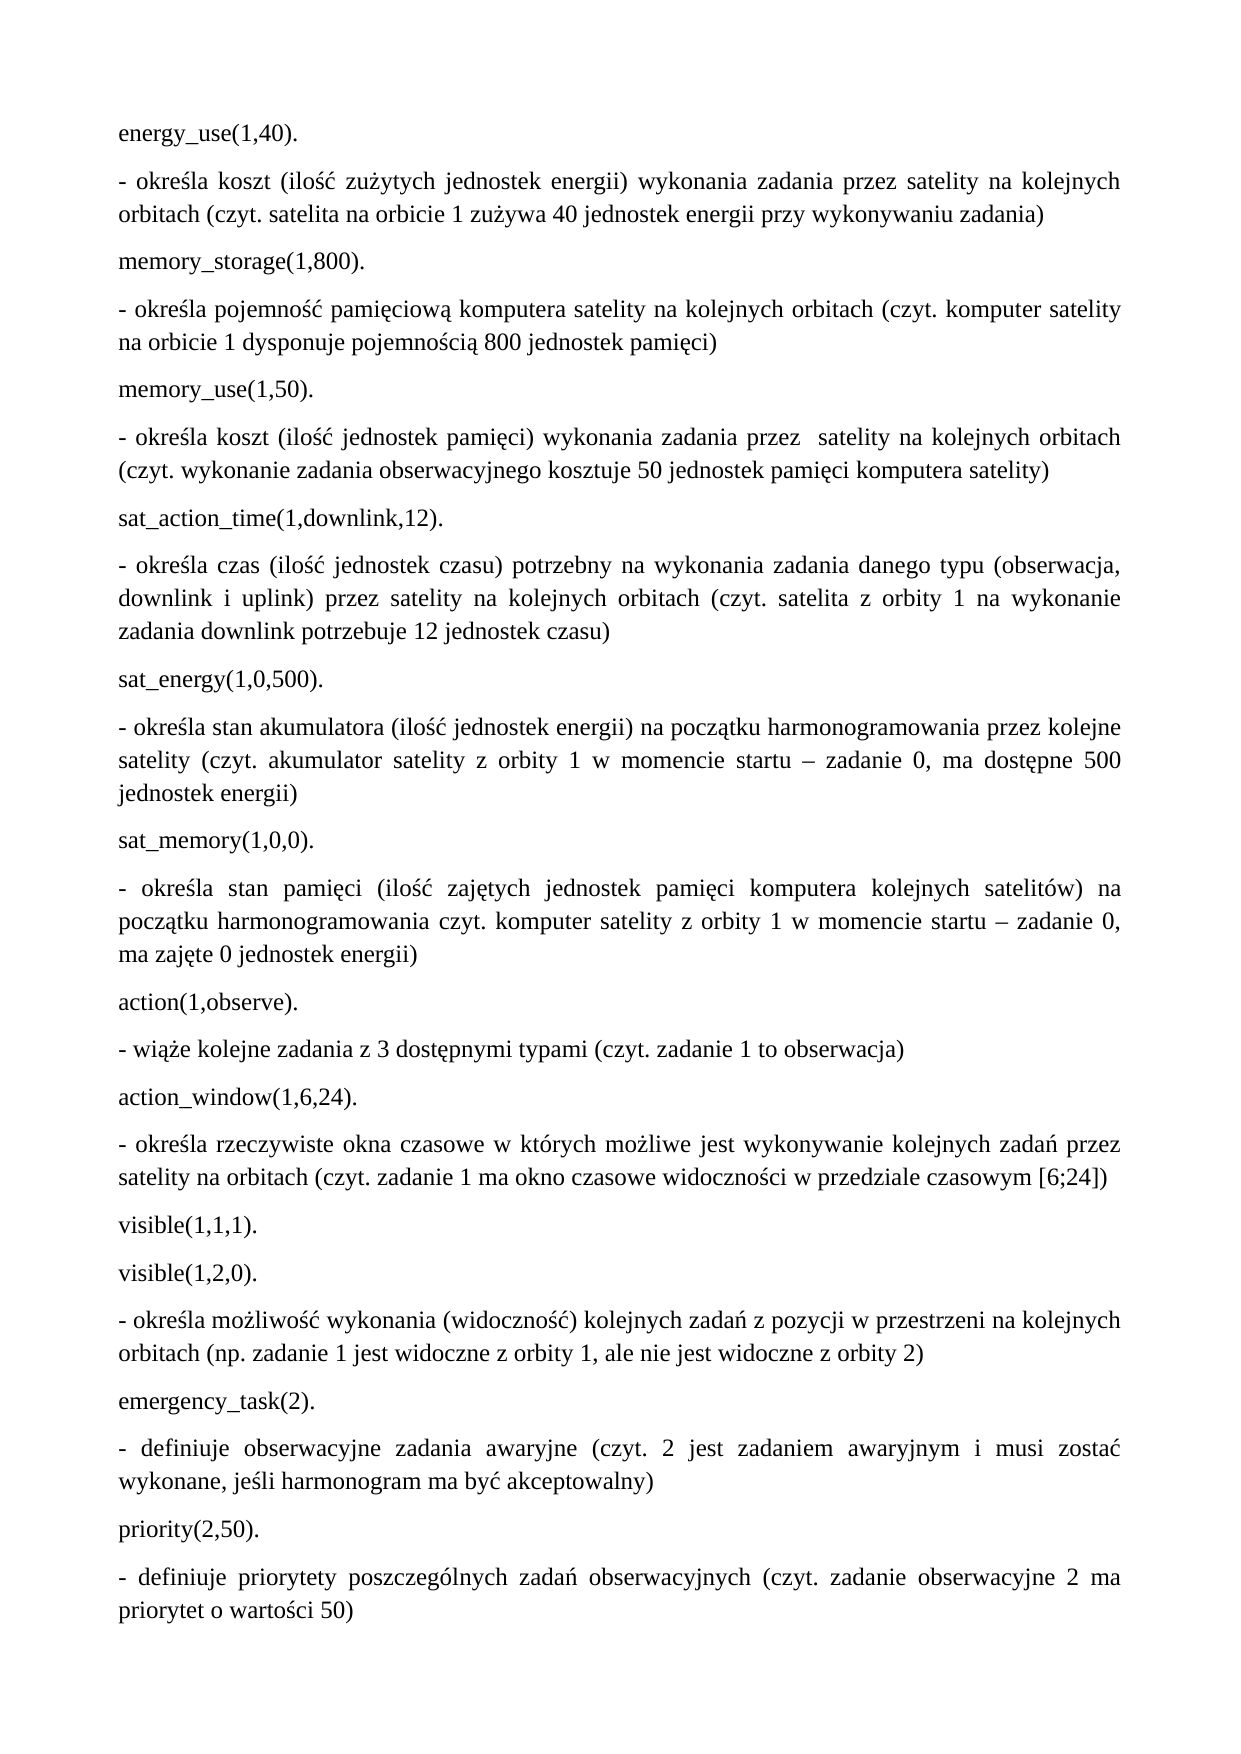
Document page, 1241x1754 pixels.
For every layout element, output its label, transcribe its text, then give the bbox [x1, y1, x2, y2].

text visible(1,1,1). [118, 1210, 1122, 1239]
text - definiuje obserwacyjne zadania awaryjne (czyt. 2 jest zadaniem awaryjnym i musi zostać wykonane, jeśli harmonogram ma być akceptowalny) [118, 1433, 1122, 1495]
text memory_use(1,50). [118, 374, 1122, 403]
text - definiuje priorytety poszczególnych zadań obserwacyjnych (czyt. zadanie obserwacyjne 2 ma priorytet o wartości 50) [118, 1562, 1122, 1623]
text - wiąże kolejne zadania z 3 dostępnymi typami (czyt. zadanie 1 to obserwacja) [118, 1034, 1122, 1063]
text sat_memory(1,0,0). [118, 825, 1122, 854]
text - określa możliwość wykonania (widoczność) kolejnych zadań z pozycji w przestrzeni na kolejnych orbitach (np. zadanie 1 jest widoczne z orbity 1, ale nie jest widoczne z orbity 2) [118, 1305, 1122, 1367]
text energy_use(1,40). [118, 118, 1122, 147]
text action_window(1,6,24). [118, 1082, 1122, 1111]
text sat_energy(1,0,500). [118, 664, 1122, 693]
text memory_storage(1,800). [118, 246, 1122, 275]
text sat_action_time(1,downlink,12). [118, 503, 1122, 532]
text - określa koszt (ilość jednostek pamięci) wykonania zadania przez satelity na kolejnych orbitach (czyt. wykonanie zadania obserwacyjnego kosztuje 50 jednostek pamięci komputera satelity) [118, 422, 1122, 484]
text - określa stan pamięci (ilość zajętych jednostek pamięci komputera kolejnych satelitów) na początku harmonogramowania czyt. komputer satelity z orbity 1 w momencie startu – zadanie 0, ma zajęte 0 jednostek energii) [118, 873, 1122, 968]
text - określa koszt (ilość zużytych jednostek energii) wykonania zadania przez satelity na kolejnych orbitach (czyt. satelita na orbicie 1 zużywa 40 jednostek energii przy wykonywaniu zadania) [118, 166, 1122, 227]
text visible(1,2,0). [118, 1258, 1122, 1286]
text action(1,observe). [118, 987, 1122, 1015]
text - określa czas (ilość jednostek czasu) potrzebny na wykonania zadania danego typu (obserwacja, downlink i uplink) przez satelity na kolejnych orbitach (czyt. satelita z orbity 1 na wykonanie zadania downlink potrzebuje 12 jednostek czasu) [118, 550, 1122, 645]
text emergency_task(2). [118, 1386, 1122, 1414]
text - określa pojemność pamięciową komputera satelity na kolejnych orbitach (czyt. komputer satelity na orbicie 1 dysponuje pojemnością 800 jednostek pamięci) [118, 294, 1122, 356]
text priority(2,50). [118, 1514, 1122, 1543]
text - określa stan akumulatora (ilość jednostek energii) na początku harmonogramowania przez kolejne satelity (czyt. akumulator satelity z orbity 1 w momencie startu – zadanie 0, ma dostępne 500 jednostek energii) [118, 712, 1122, 806]
text - określa rzeczywiste okna czasowe w których możliwe jest wykonywanie kolejnych zadań przez satelity na orbitach (czyt. zadanie 1 ma okno czasowe widoczności w przedziale czasowym [6;24]) [118, 1129, 1122, 1191]
